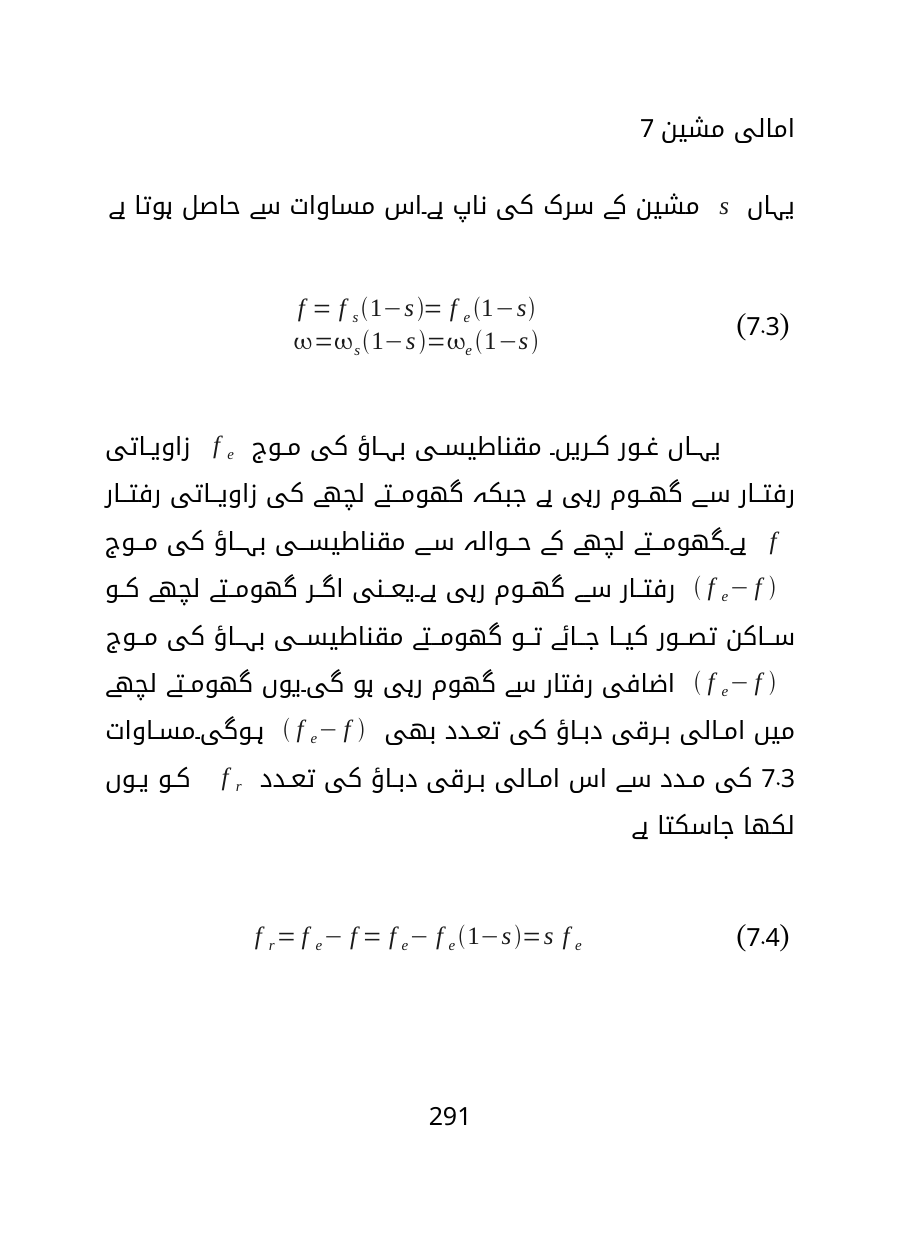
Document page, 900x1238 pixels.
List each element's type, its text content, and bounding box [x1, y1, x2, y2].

table_header (7.4) [718, 909, 795, 980]
text یہاں غور کریں۔ مقناطیسی بہاؤ کی موجزاویاتی رفتار سے گھوم رہی ہے جبکہ گھومتے لچھے کی زاویاتی رفتارہے۔گھومتے لچھے کے حوالہ سے مقناطیسی بہاؤ کی موج رفتار سے گھوم رہی ہے۔یعنی اگر گھومتے لچھے کو ساکن تصور کیا جائے تو گھومتے مقناطیسی بہاؤ کی موجاضافی رفتار سے گھوم رہی ہو گی۔یوں گھومتے لچھے میں امالی برقی دباؤ کی تعدد بھیہوگی۔مساوات 7.3 کی مدد سے اس امالی برقی دباؤ کی تعدد کو یوں لکھا جاسکتا ہے [105, 423, 795, 850]
text یہاںمشین کے سرک کی ناپ ہے۔اس مساوات سے حاصل ہوتا ہے [105, 182, 795, 230]
table_header [105, 909, 718, 980]
table_header (7.3) [718, 289, 795, 377]
table_header [105, 289, 718, 377]
